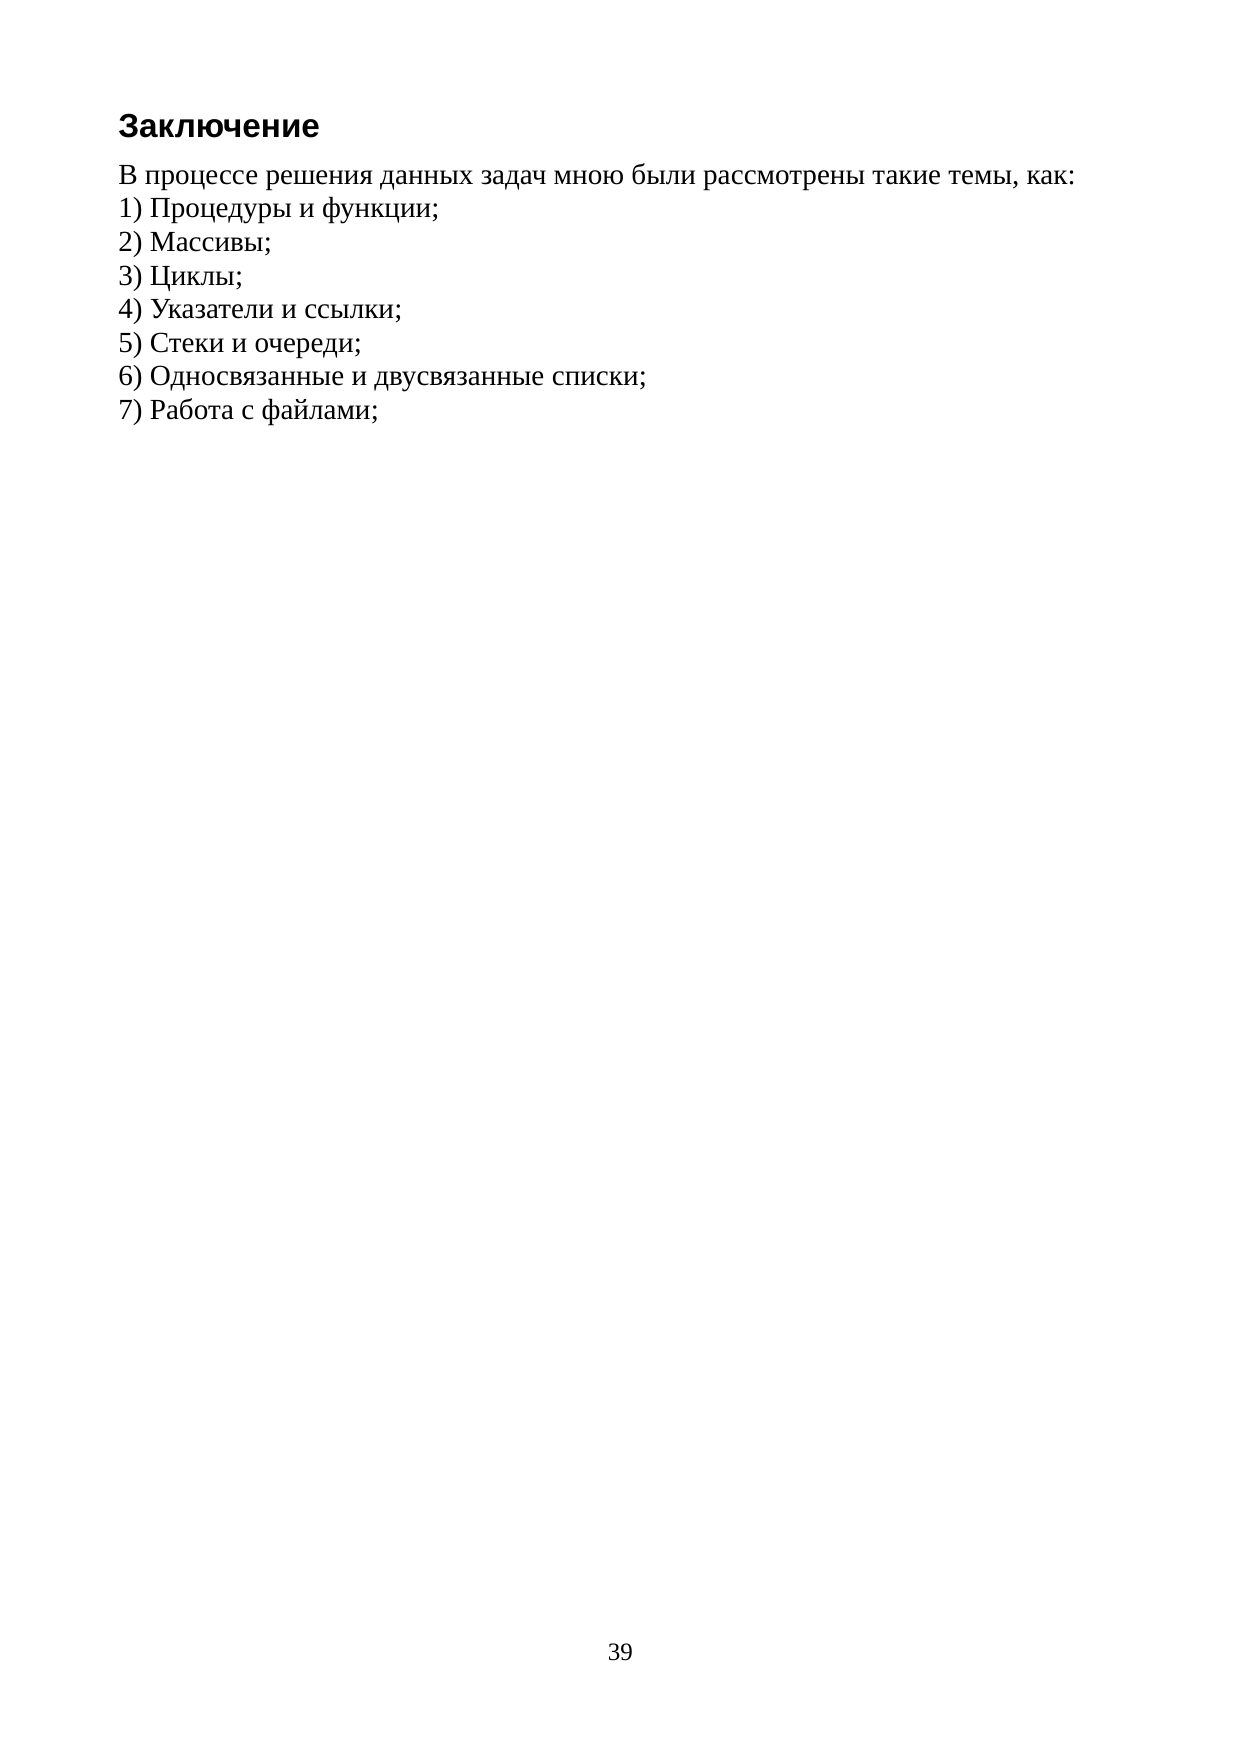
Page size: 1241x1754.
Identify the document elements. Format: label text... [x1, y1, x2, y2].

text В процессе решения данных задач мною были рассмотрены такие темы, как: 1) Процедуры и функции; 2) Массивы; 3) Циклы; 4) Указатели и ссылки; 5) Стеки и очереди; 6) Односвязанные и двусвязанные списки; 7) Работа с файлами; [118, 157, 1122, 425]
subtitle Заключение [118, 106, 1122, 144]
